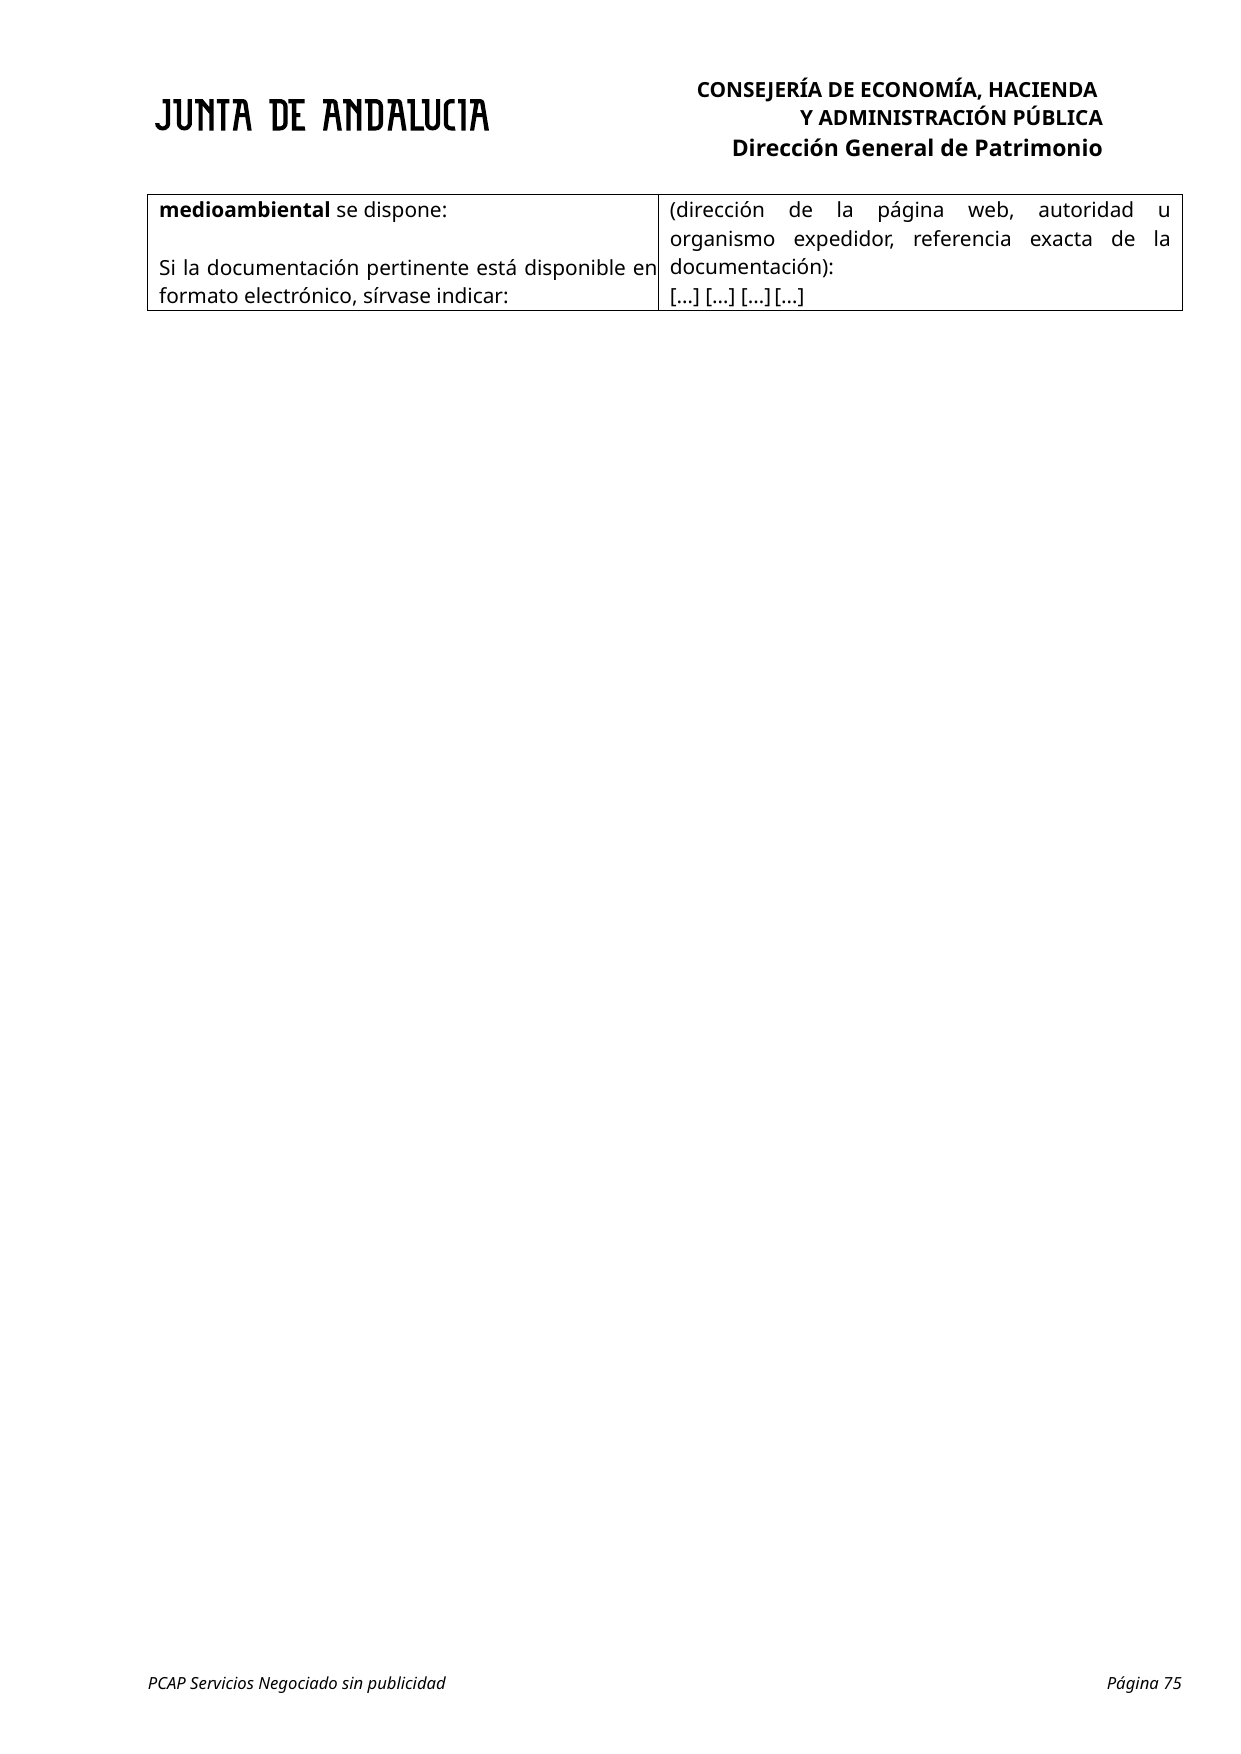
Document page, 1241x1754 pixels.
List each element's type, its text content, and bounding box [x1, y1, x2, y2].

table_cell (dirección de la página web, autoridad u organismo expedidor, referencia exacta de la documentación): […] […] […] […] [659, 195, 1182, 309]
table_cell medioambiental se dispone: Si la documentación pertinente está disponible en formato electrónico, sírvase indicar: [148, 195, 658, 309]
